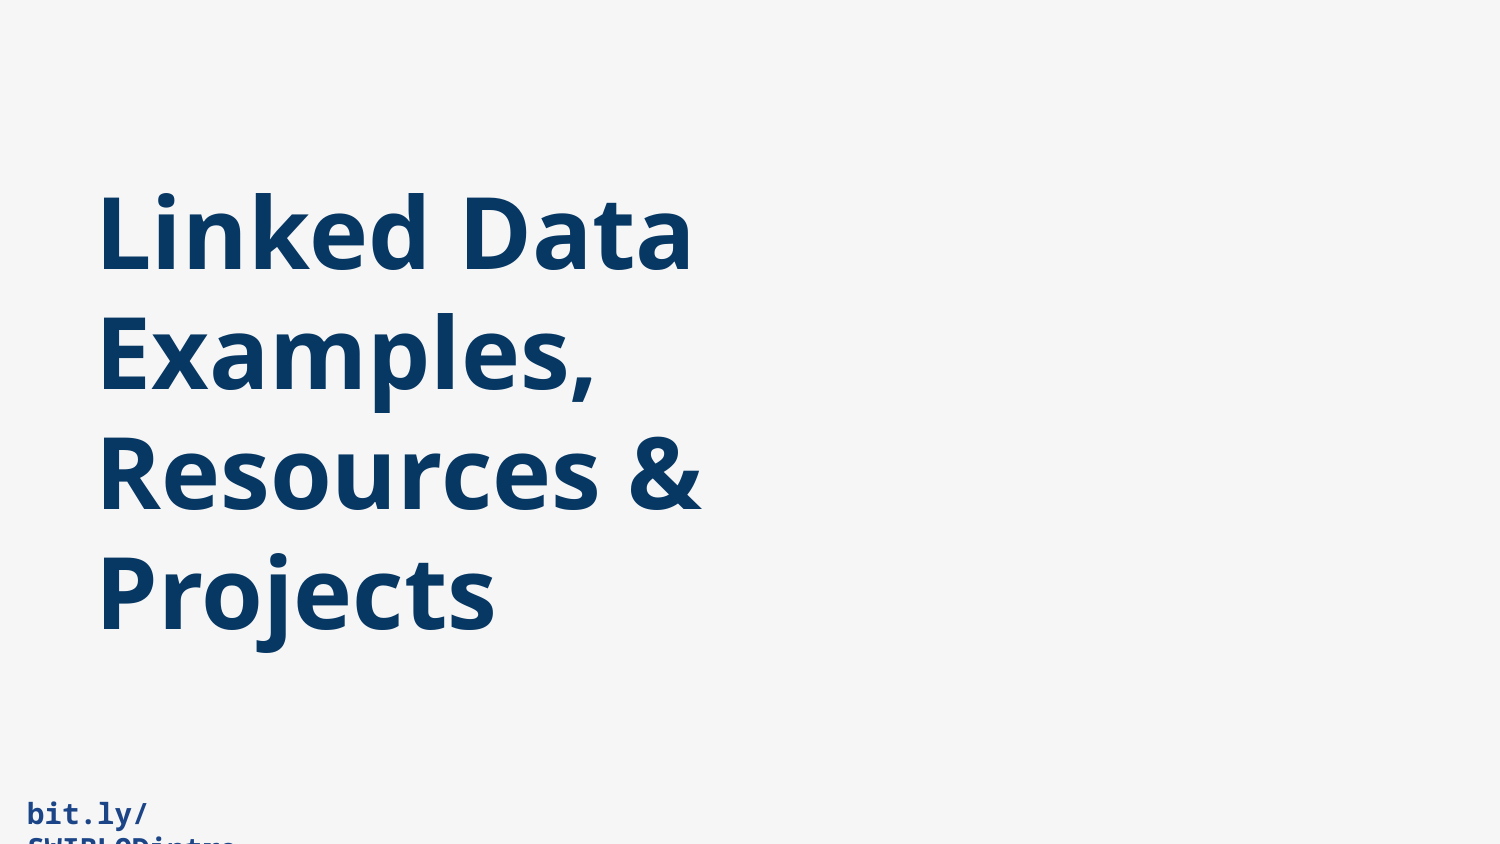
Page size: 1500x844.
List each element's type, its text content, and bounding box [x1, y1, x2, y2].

title Linked Data Examples, Resources & Projects [80, 73, 1125, 745]
